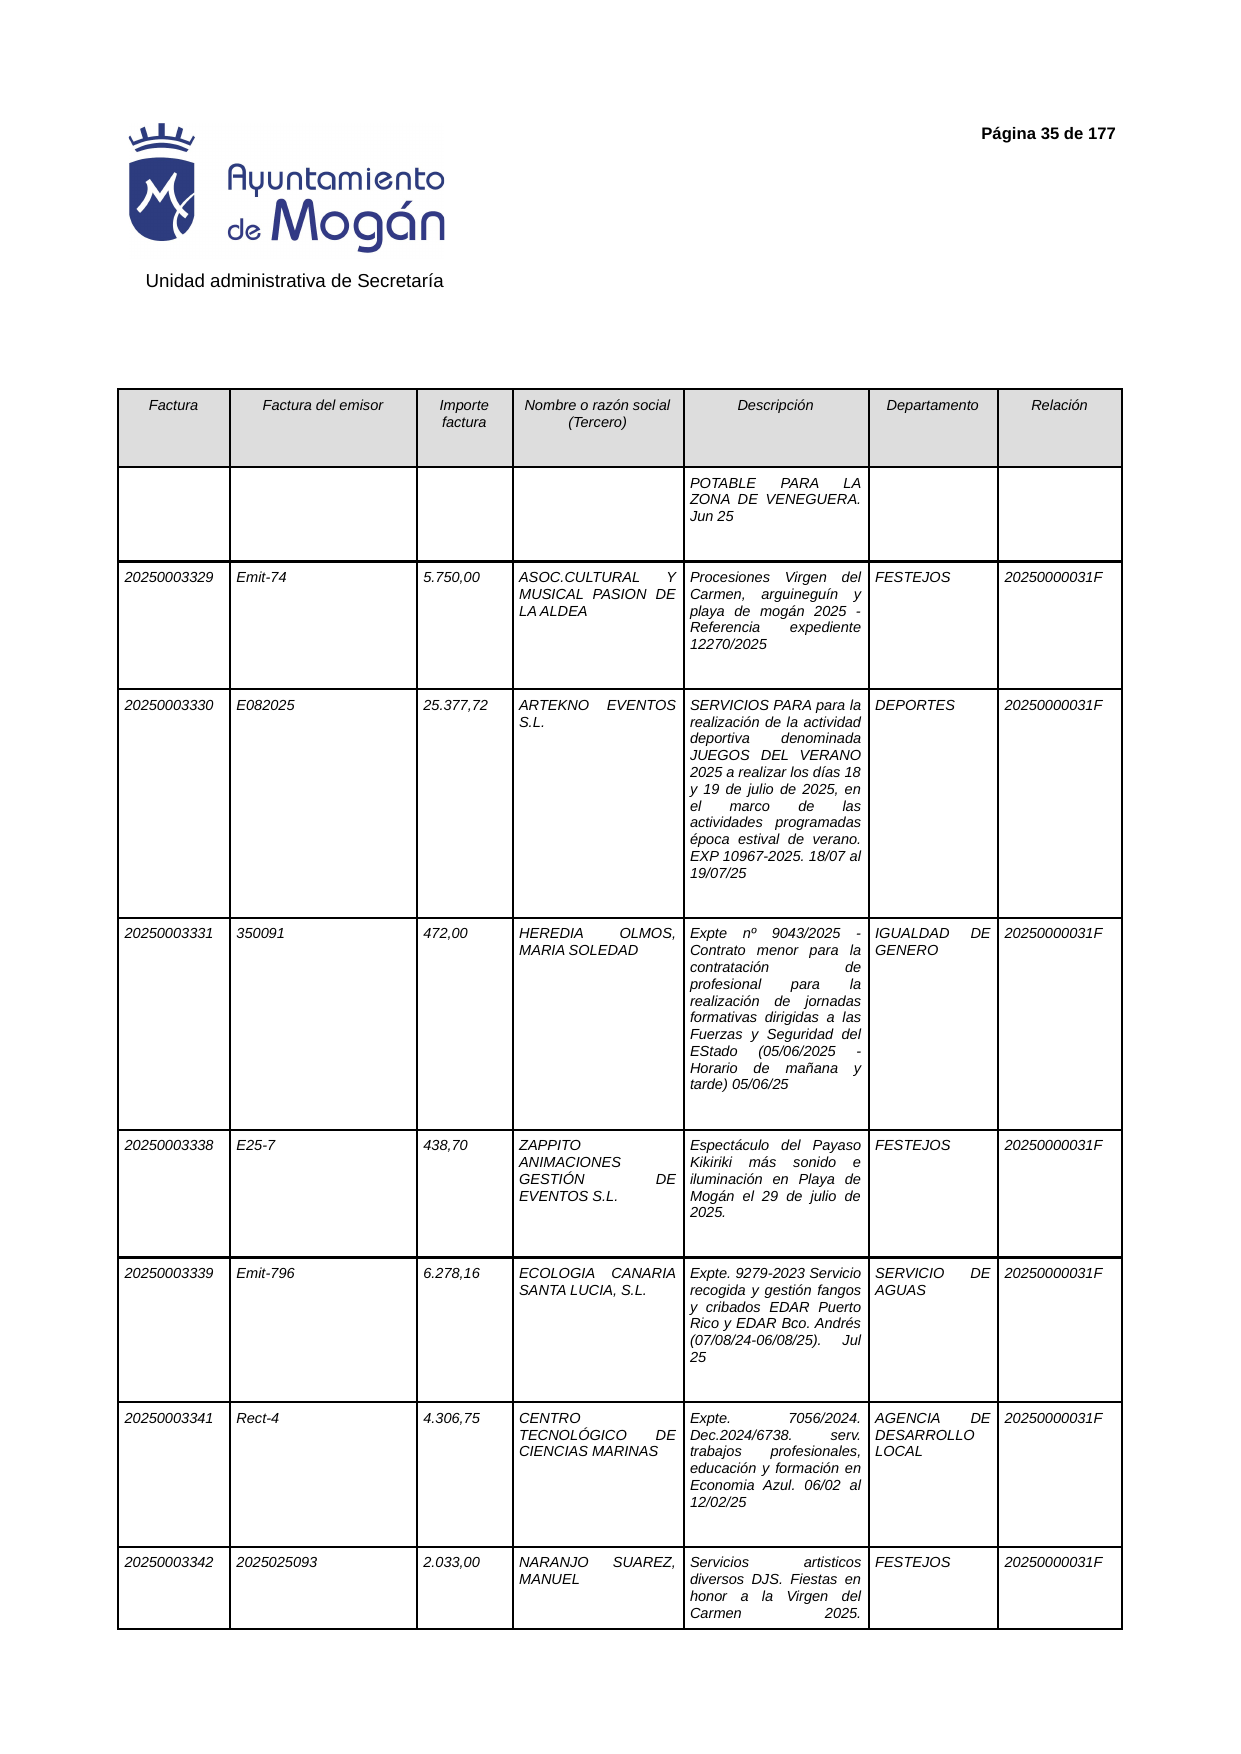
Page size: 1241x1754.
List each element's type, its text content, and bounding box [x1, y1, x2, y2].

table_cell FESTEJOS [870, 1131, 997, 1256]
table_cell 6.278,16 [418, 1259, 512, 1401]
table_header Descripción [685, 390, 868, 466]
table_cell ECOLOGIA CANARIA SANTA LUCIA, S.L. [514, 1259, 683, 1401]
table_cell 20250000031F [999, 1403, 1121, 1546]
table_header Factura [119, 390, 229, 466]
table_cell SERVICIO DE AGUAS [870, 1259, 997, 1401]
table_cell SERVICIOS PARA para la realización de la actividad deportiva denominada JUEGOS DEL VERANO 2025 a realizar los días 18 y 19 de julio de 2025, en el marco de las actividades programadas época estival de verano. EXP 10967-2025. 18/07 al 19/07/25 [685, 690, 868, 917]
table_cell E082025 [231, 690, 416, 917]
table_cell ZAPPITO ANIMACIONES GESTIÓN DE EVENTOS S.L. [514, 1131, 683, 1256]
table_header Factura del emisor [231, 390, 416, 466]
table_cell [870, 468, 997, 560]
table_cell 25.377,72 [418, 690, 512, 917]
table_cell 20250000031F [999, 690, 1121, 917]
table_cell AGENCIA DE DESARROLLO LOCAL [870, 1403, 997, 1546]
table_cell Expte. 7056/2024. Dec.2024/6738. serv. trabajos profesionales, educación y formación en Economia Azul. 06/02 al 12/02/25 [685, 1403, 868, 1546]
table_cell 20250003329 [119, 563, 229, 688]
table_cell ARTEKNO EVENTOS S.L. [514, 690, 683, 917]
table_header Nombre o razón social (Tercero) [514, 390, 683, 466]
table_cell [999, 468, 1121, 560]
table_cell HEREDIA OLMOS, MARIA SOLEDAD [514, 919, 683, 1128]
table_cell 20250000031F [999, 563, 1121, 688]
table_cell 20250000031F [999, 1259, 1121, 1401]
table_header Relación [999, 390, 1121, 466]
table_cell 2.033,00 [418, 1548, 512, 1627]
table_cell Expte. 9279-2023 Servicio recogida y gestión fangos y cribados EDAR Puerto Rico y EDAR Bco. Andrés (07/08/24-06/08/25). Jul 25 [685, 1259, 868, 1401]
table_cell NARANJO SUAREZ, MANUEL [514, 1548, 683, 1627]
table_cell Servicios artisticos diversos DJS. Fiestas en honor a la Virgen del Carmen 2025. [685, 1548, 868, 1627]
table_cell Emit-74 [231, 563, 416, 688]
table_cell 20250003330 [119, 690, 229, 917]
table_cell Expte nº 9043/2025 - Contrato menor para la contratación de profesional para la realización de jornadas formativas dirigidas a las Fuerzas y Seguridad del EStado (05/06/2025 - Horario de mañana y tarde) 05/06/25 [685, 919, 868, 1128]
table_cell [418, 468, 512, 560]
table_cell ASOC.CULTURAL Y MUSICAL PASION DE LA ALDEA [514, 563, 683, 688]
table_cell E25-7 [231, 1131, 416, 1256]
table_header Importe factura [418, 390, 512, 466]
table_header Departamento [870, 390, 997, 466]
table_cell FESTEJOS [870, 1548, 997, 1627]
table_cell 20250000031F [999, 1131, 1121, 1256]
table_cell DEPORTES [870, 690, 997, 917]
table_cell 20250003331 [119, 919, 229, 1128]
table_cell 350091 [231, 919, 416, 1128]
table_cell IGUALDAD DE GENERO [870, 919, 997, 1128]
table_cell Procesiones Virgen del Carmen, arguineguín y playa de mogán 2025 - Referencia expediente 12270/2025 [685, 563, 868, 688]
table_cell Emit-796 [231, 1259, 416, 1401]
table_cell [514, 468, 683, 560]
table_cell 20250003341 [119, 1403, 229, 1546]
table_cell POTABLE PARA LA ZONA DE VENEGUERA. Jun 25 [685, 468, 868, 560]
table_cell 438,70 [418, 1131, 512, 1256]
table_cell Rect-4 [231, 1403, 416, 1546]
table_cell 5.750,00 [418, 563, 512, 688]
table_cell [231, 468, 416, 560]
table_cell Espectáculo del Payaso Kikiriki más sonido e iluminación en Playa de Mogán el 29 de julio de 2025. [685, 1131, 868, 1256]
table_cell FESTEJOS [870, 563, 997, 688]
table_cell CENTRO TECNOLÓGICO DE CIENCIAS MARINAS [514, 1403, 683, 1546]
table_cell 20250003339 [119, 1259, 229, 1401]
table_cell 472,00 [418, 919, 512, 1128]
table_cell 20250000031F [999, 1548, 1121, 1627]
table_cell [119, 468, 229, 560]
table_cell 20250000031F [999, 919, 1121, 1128]
table_cell 2025025093 [231, 1548, 416, 1627]
picture [128, 123, 445, 259]
table_cell 20250003338 [119, 1131, 229, 1256]
table_cell 4.306,75 [418, 1403, 512, 1546]
table_cell 20250003342 [119, 1548, 229, 1627]
